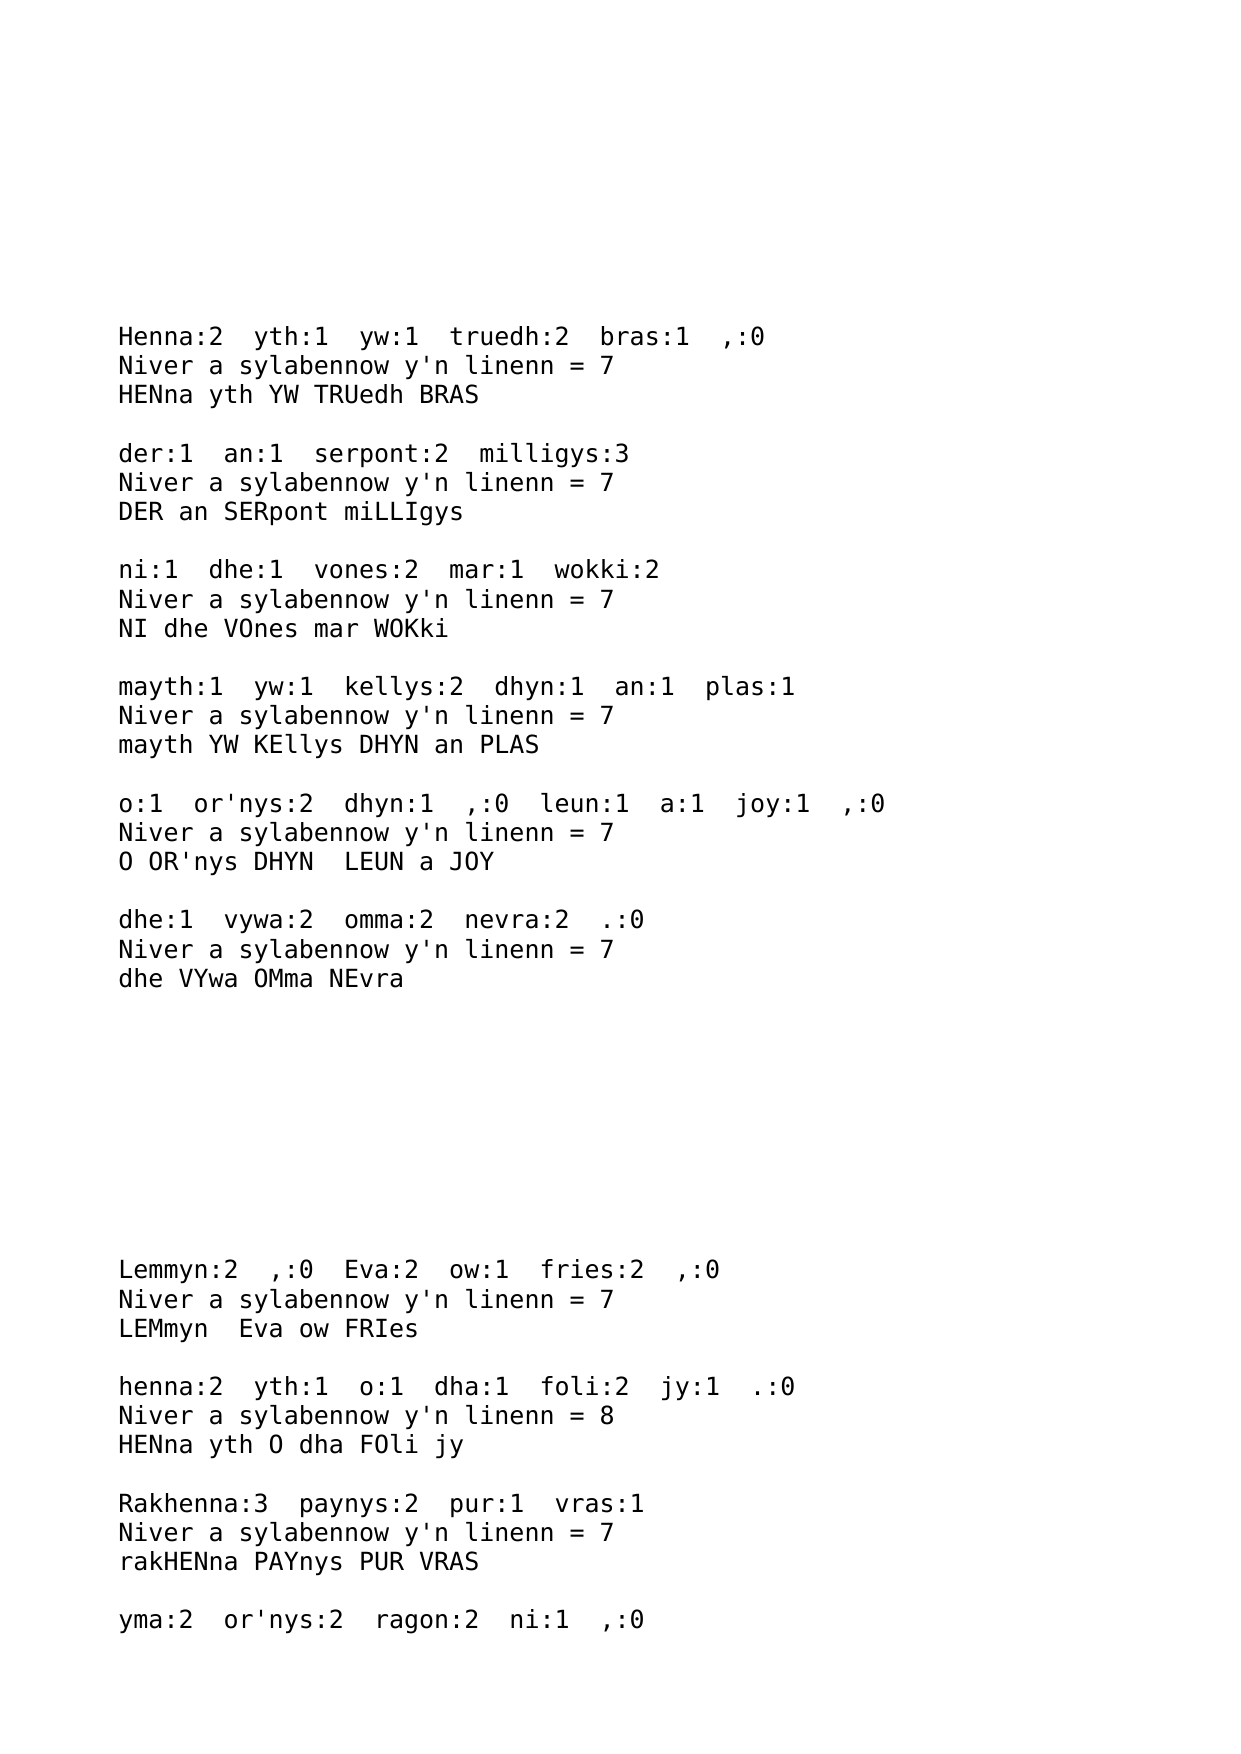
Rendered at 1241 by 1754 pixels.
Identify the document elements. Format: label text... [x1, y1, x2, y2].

text o:1 or'nys:2 dhyn:1 ,:0 leun:1 a:1 joy:1 ,:0 [118, 789, 1122, 818]
text Niver a sylabennow y'n linenn = 7 [118, 585, 1122, 614]
text NI dhe VOnes mar WOKki [118, 614, 1122, 643]
text ni:1 dhe:1 vones:2 mar:1 wokki:2 [118, 556, 1122, 585]
text O OR'nys DHYN LEUN a JOY [118, 847, 1122, 876]
text HENna yth YW TRUedh BRAS [118, 381, 1122, 410]
text Niver a sylabennow y'n linenn = 7 [118, 351, 1122, 381]
text Niver a sylabennow y'n linenn = 7 [118, 935, 1122, 964]
text rakHENna PAYnys PUR VRAS [118, 1547, 1122, 1576]
text yma:2 or'nys:2 ragon:2 ni:1 ,:0 [118, 1606, 1122, 1635]
text LEMmyn Eva ow FRIes [118, 1314, 1122, 1343]
text Lemmyn:2 ,:0 Eva:2 ow:1 fries:2 ,:0 [118, 1256, 1122, 1285]
text Niver a sylabennow y'n linenn = 7 [118, 468, 1122, 497]
text Niver a sylabennow y'n linenn = 7 [118, 1518, 1122, 1547]
text Niver a sylabennow y'n linenn = 7 [118, 701, 1122, 731]
text der:1 an:1 serpont:2 milligys:3 [118, 439, 1122, 468]
text Niver a sylabennow y'n linenn = 8 [118, 1401, 1122, 1431]
text HENna yth O dha FOli jy [118, 1431, 1122, 1460]
text DER an SERpont miLLIgys [118, 497, 1122, 526]
text henna:2 yth:1 o:1 dha:1 foli:2 jy:1 .:0 [118, 1372, 1122, 1401]
text dhe:1 vywa:2 omma:2 nevra:2 .:0 [118, 906, 1122, 935]
text Niver a sylabennow y'n linenn = 7 [118, 818, 1122, 847]
text Niver a sylabennow y'n linenn = 7 [118, 1285, 1122, 1314]
text Rakhenna:3 paynys:2 pur:1 vras:1 [118, 1489, 1122, 1518]
text mayth:1 yw:1 kellys:2 dhyn:1 an:1 plas:1 [118, 672, 1122, 701]
text mayth YW KEllys DHYN an PLAS [118, 731, 1122, 760]
text Henna:2 yth:1 yw:1 truedh:2 bras:1 ,:0 [118, 322, 1122, 351]
text dhe VYwa OMma NEvra [118, 964, 1122, 993]
